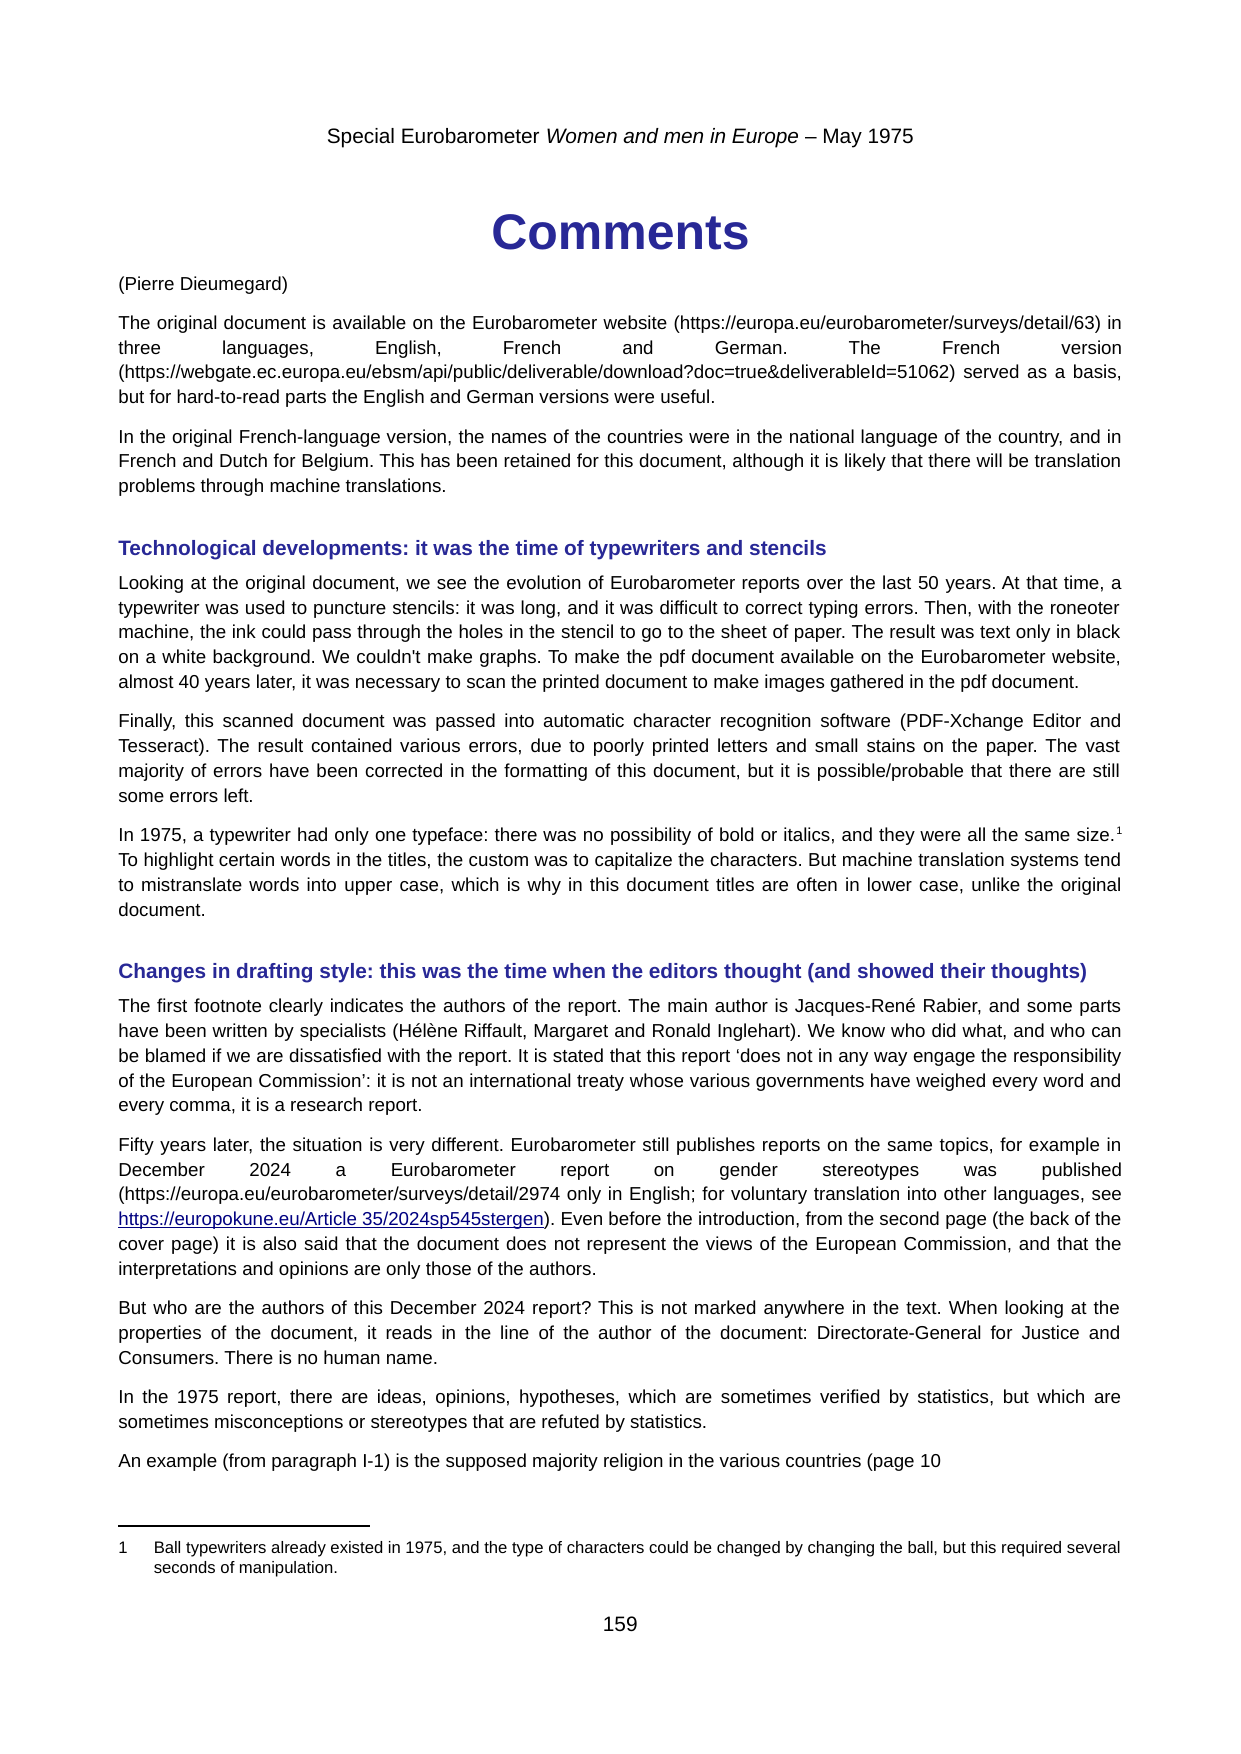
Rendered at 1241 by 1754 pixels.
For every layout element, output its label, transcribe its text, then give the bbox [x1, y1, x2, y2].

subtitle Technological developments: it was the time of typewriters and stencils [118, 535, 1122, 559]
text (Pierre Dieumegard) [118, 272, 1122, 294]
text In 1975, a typewriter had only one typeface: there was no possibility of bold or italics, and they were all the same size. To highlight certain words in the titles, the custom was to capitalize the characters. But machine translation systems tend to mistranslate words into upper case, which is why in this document titles are often in lower case, unlike the original document. [118, 824, 1122, 920]
text Finally, this scanned document was passed into automatic character recognition software (PDF-Xchange Editor and Tesseract). The result contained various errors, due to poorly printed letters and small stains on the paper. The vast majority of errors have been corrected in the formatting of this document, but it is possible/probable that there are still some errors left. [118, 710, 1122, 806]
text In the 1975 report, there are ideas, opinions, hypotheses, which are sometimes verified by statistics, but which are sometimes misconceptions or stereotypes that are refuted by statistics. [118, 1386, 1122, 1432]
subtitle Comments [118, 202, 1122, 260]
text The original document is available on the Eurobarometer website (https://europa.eu/eurobarometer/surveys/detail/63) in three languages, English, French and German. The French version (https://webgate.ec.europa.eu/ebsm/api/public/deliverable/download?doc=true&deliverableId=51062) served as a basis, but for hard-to-read parts the English and German versions were useful. [118, 312, 1122, 408]
text An example (from paragraph I-1) is the supposed majority religion in the various countries (page 10 [118, 1450, 1122, 1472]
text In the original French-language version, the names of the countries were in the national language of the country, and in French and Dutch for Belgium. This has been retained for this document, although it is likely that there will be translation problems through machine translations. [118, 426, 1122, 497]
text But who are the authors of this December 2024 report? This is not marked anywhere in the text. When looking at the properties of the document, it reads in the line of the author of the document: Directorate-General for Justice and Consumers. There is no human name. [118, 1297, 1122, 1368]
text Looking at the original document, we see the evolution of Eurobarometer reports over the last 50 years. At that time, a typewriter was used to puncture stencils: it was long, and it was difficult to correct typing errors. Then, with the roneoter machine, the ink could pass through the holes in the stencil to go to the sheet of paper. The result was text only in black on a white background. We couldn't make graphs. To make the pdf document available on the Eurobarometer website, almost 40 years later, it was necessary to scan the printed document to make images gathered in the pdf document. [118, 572, 1122, 692]
text Ball typewriters already existed in 1975, and the type of characters could be changed by changing the ball, but this required several seconds of manipulation. [118, 1538, 1122, 1577]
subtitle Changes in drafting style: this was the time when the editors thought (and showed their thoughts) [118, 959, 1122, 983]
text The first footnote clearly indicates the authors of the report. The main author is Jacques-René Rabier, and some parts have been written by specialists (Hélène Riffault, Margaret and Ronald Inglehart). We know who did what, and who can be blamed if we are dissatisfied with the report. It is stated that this report ‘does not in any way engage the responsibility of the European Commission’: it is not an international treaty whose various governments have weighed every word and every comma, it is a research report. [118, 995, 1122, 1116]
text Fifty years later, the situation is very different. Eurobarometer still publishes reports on the same topics, for example in December 2024 a Eurobarometer report on gender stereotypes was published (https://europa.eu/eurobarometer/surveys/detail/2974 only in English; for voluntary translation into other languages, see https://europokune.eu/Article 35/2024sp545stergen). Even before the introduction, from the second page (the back of the cover page) it is also said that the document does not represent the views of the European Commission, and that the interpretations and opinions are only those of the authors. [118, 1134, 1122, 1279]
